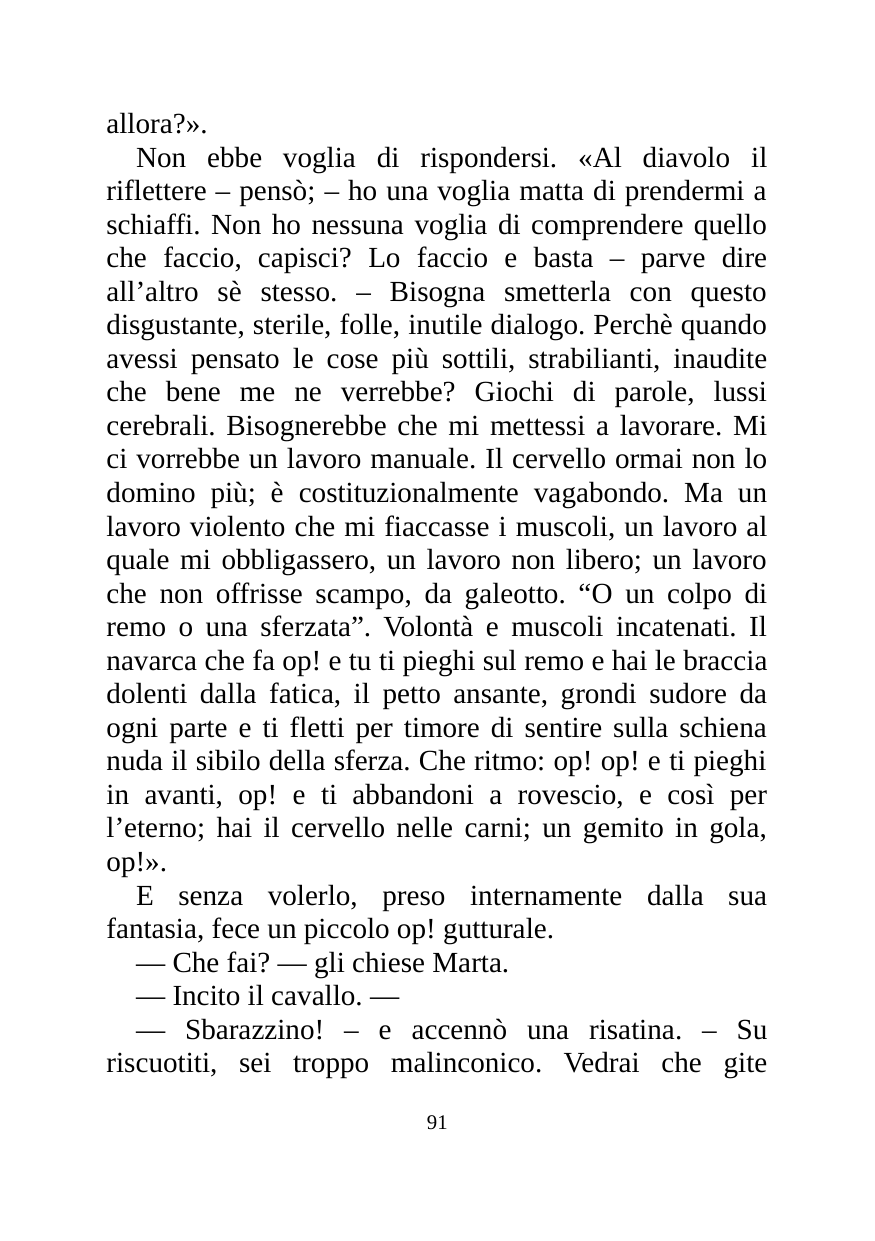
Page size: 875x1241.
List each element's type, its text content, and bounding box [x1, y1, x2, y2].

text — Che fai? — gli chiese Marta. [106, 945, 768, 978]
text allora?». [106, 106, 768, 140]
text Non ebbe voglia di rispondersi. «Al diavolo il riflettere – pensò; – ho una voglia matta di prendermi a schiaffi. Non ho nessuna voglia di comprendere quello che faccio, capisci? Lo faccio e basta – parve dire all’altro sè stesso. – Bisogna smetterla con questo disgustante, sterile, folle, inutile dialogo. Perchè quando avessi pensato le cose più sottili, strabilianti, inaudite che bene me ne verrebbe? Giochi di parole, lussi cerebrali. Bisognerebbe che mi mettessi a lavorare. Mi ci vorrebbe un lavoro manuale. Il cervello ormai non lo domino più; è costituzionalmente vagabondo. Ma un lavoro violento che mi fiaccasse i muscoli, un lavoro al quale mi obbligassero, un lavoro non libero; un lavoro che non offrisse scampo, da galeotto. “O un colpo di remo o una sferzata”. Volontà e muscoli incatenati. Il navarca che fa op! e tu ti pieghi sul remo e hai le braccia dolenti dalla fatica, il petto ansante, grondi sudore da ogni parte e ti fletti per timore di sentire sulla schiena nuda il sibilo della sferza. Che ritmo: op! op! e ti pieghi in avanti, op! e ti abbandoni a rovescio, e così per l’eterno; hai il cervello nelle carni; un gemito in gola, op!». [106, 140, 768, 878]
text E senza volerlo, preso internamente dalla sua fantasia, fece un piccolo op! gutturale. [106, 878, 768, 945]
text — Sbarazzino! – e accennò una risatina. – Su riscuotiti, sei troppo malinconico. Vedrai che gite [106, 1012, 768, 1079]
text — Incito il cavallo. — [106, 978, 768, 1012]
